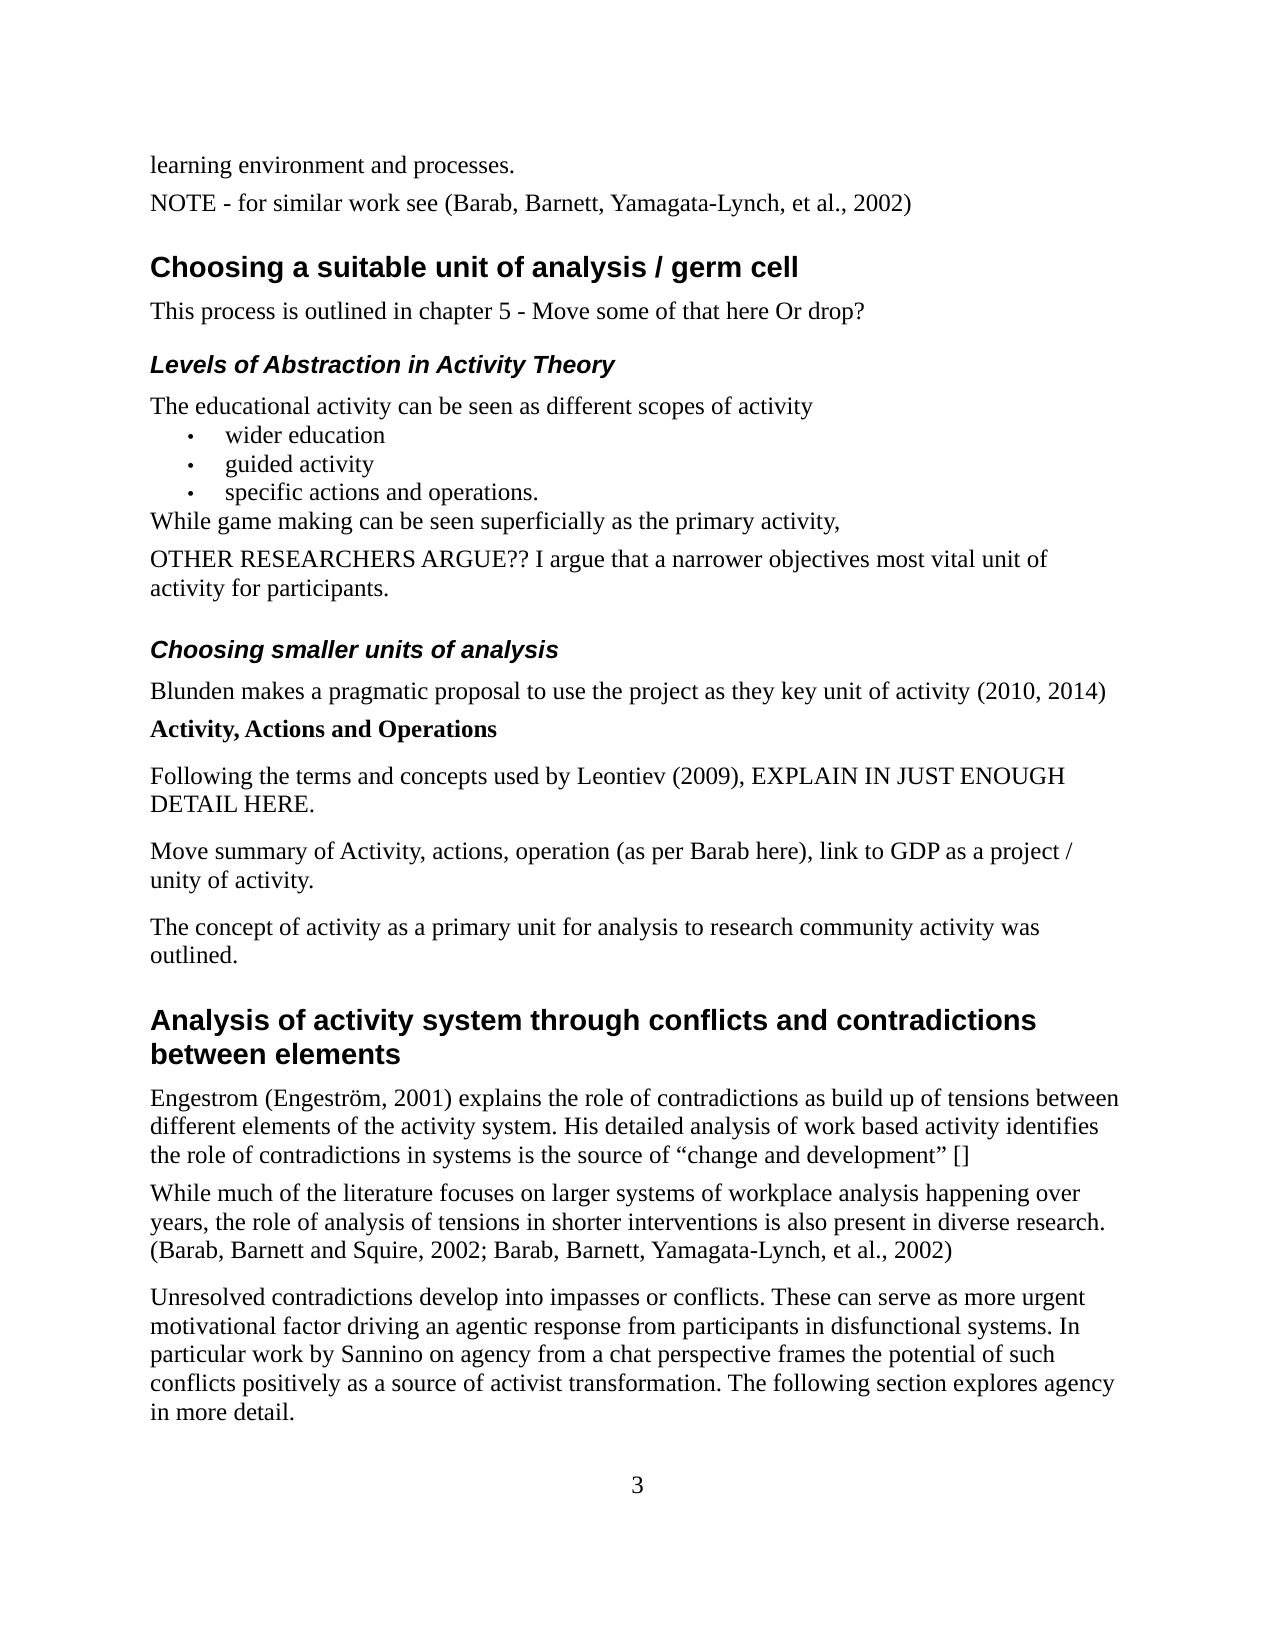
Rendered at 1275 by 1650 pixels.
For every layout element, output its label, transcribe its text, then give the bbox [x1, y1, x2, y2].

list wider education [187, 420, 1125, 449]
text Blunden makes a pragmatic proposal to use the project as they key unit of activity (2010, 2014) [150, 676, 1125, 705]
text Move summary of Activity, actions, operation (as per Barab here), link to GDP as a project / unity of activity. [150, 836, 1125, 894]
text NOTE - for similar work see (Barab, Barnett, Yamagata-Lynch, et al., 2002) [150, 188, 1125, 216]
subtitle Analysis of activity system through conflicts and contradictions between elements [150, 1003, 1125, 1070]
text The educational activity can be seen as different scopes of activity [150, 391, 1125, 420]
text The concept of activity as a primary unit for analysis to research community activity was outlined. [150, 912, 1125, 969]
text While much of the literature focuses on larger systems of workplace analysis happening over years, the role of analysis of tensions in shorter interventions is also present in diverse research. (Barab, Barnett and Squire, 2002; Barab, Barnett, Yamagata-Lynch, et al., 2002) [150, 1178, 1125, 1264]
list specific actions and operations. [187, 477, 1125, 506]
text OTHER RESEARCHERS ARGUE?? I argue that a narrower objectives most vital unit of activity for participants. [150, 544, 1125, 601]
text Engestrom (Engeström, 2001) explains the role of contradictions as build up of tensions between different elements of the activity system. His detailed analysis of work based activity identifies the role of contradictions in systems is the source of “change and development” [] [150, 1083, 1125, 1169]
text Following the terms and concepts used by Leontiev (2009), EXPLAIN IN JUST ENOUGH DETAIL HERE. [150, 761, 1125, 818]
text While game making can be seen superficially as the primary activity, [150, 506, 1125, 535]
text Unresolved contradictions develop into impasses or conflicts. These can serve as more urgent motivational factor driving an agentic response from participants in disfunctional systems. In particular work by Sannino on agency from a chat perspective frames the potential of such conflicts positively as a source of activist transformation. The following section explores agency in more detail. [150, 1282, 1125, 1426]
text Activity, Actions and Operations [150, 714, 1125, 743]
text learning environment and processes. [150, 150, 1125, 179]
subtitle Levels of Abstraction in Activity Theory [150, 350, 1125, 379]
subtitle Choosing smaller units of analysis [150, 635, 1125, 664]
text This process is outlined in chapter 5 - Move some of that here Or drop? [150, 296, 1125, 325]
subtitle Choosing a suitable unit of analysis / germ cell [150, 250, 1125, 284]
list guided activity [187, 449, 1125, 477]
